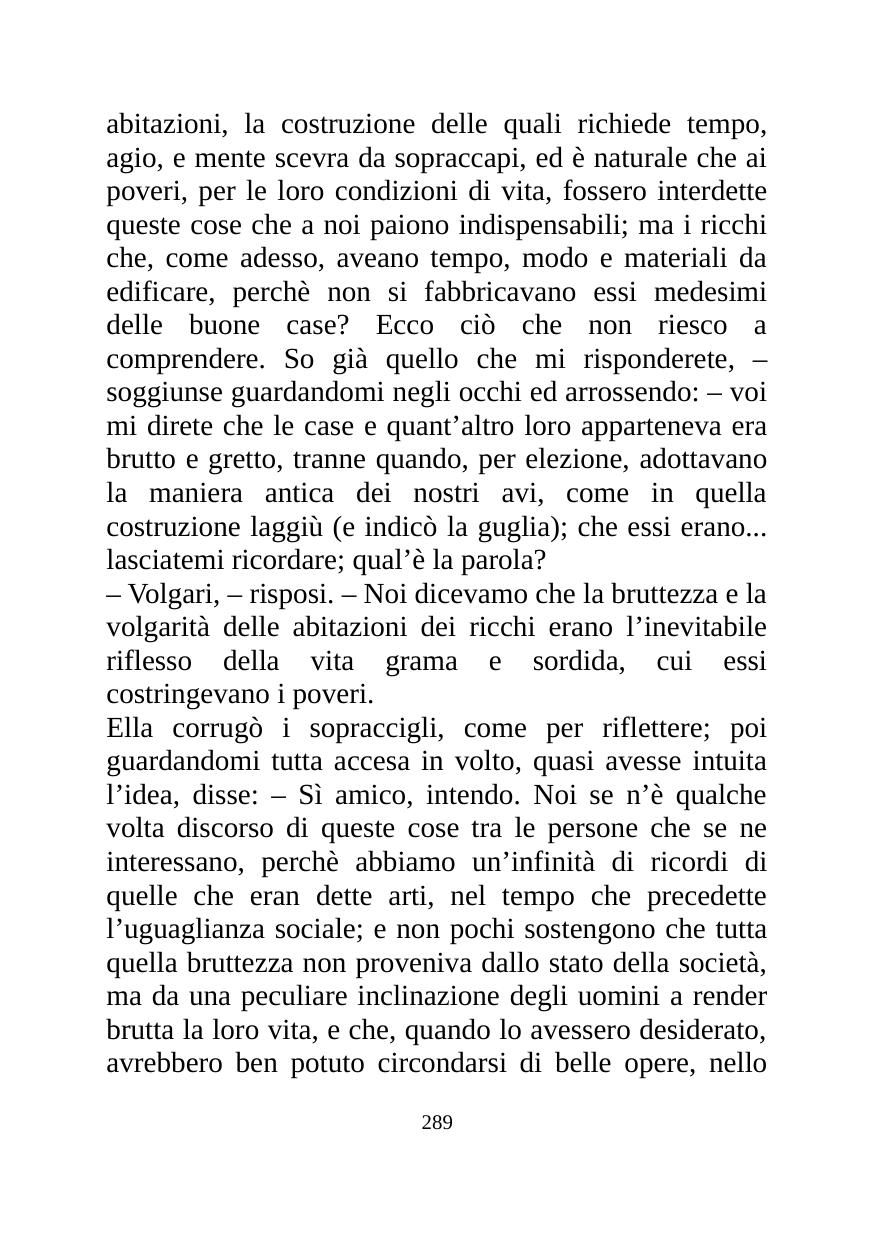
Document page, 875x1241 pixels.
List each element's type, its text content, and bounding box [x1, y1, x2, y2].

text Ella corrugò i sopraccigli, come per riflettere; poi guardandomi tutta accesa in volto, quasi avesse intuita l’idea, disse: – Sì amico, intendo. Noi se n’è qualche volta discorso di queste cose tra le persone che se ne interessano, perchè abbiamo un’infinità di ricordi di quelle che eran dette arti, nel tempo che precedette l’uguaglianza sociale; e non pochi sostengono che tutta quella bruttezza non proveniva dallo stato della società, ma da una peculiare inclinazione degli uomini a render brutta la loro vita, e che, quando lo avessero desiderato, avrebbero ben potuto circondarsi di belle opere, nello [106, 710, 768, 1079]
text abitazioni, la costruzione delle quali richiede tempo, agio, e mente scevra da sopraccapi, ed è naturale che ai poveri, per le loro condizioni di vita, fossero interdette queste cose che a noi paiono indispensabili; ma i ricchi che, come adesso, aveano tempo, modo e materiali da edificare, perchè non si fabbricavano essi medesimi delle buone case? Ecco ciò che non riesco a comprendere. So già quello che mi risponderete, – soggiunse guardandomi negli occhi ed arrossendo: – voi mi direte che le case e quant’altro loro apparteneva era brutto e gretto, tranne quando, per elezione, adottavano la maniera antica dei nostri avi, come in quella costruzione laggiù (e indicò la guglia); che essi erano... lasciatemi ricordare; qual’è la parola? [106, 106, 768, 576]
text – Volgari, – risposi. – Noi dicevamo che la bruttezza e la volgarità delle abitazioni dei ricchi erano l’inevitabile riflesso della vita grama e sordida, cui essi costringevano i poveri. [106, 576, 768, 710]
